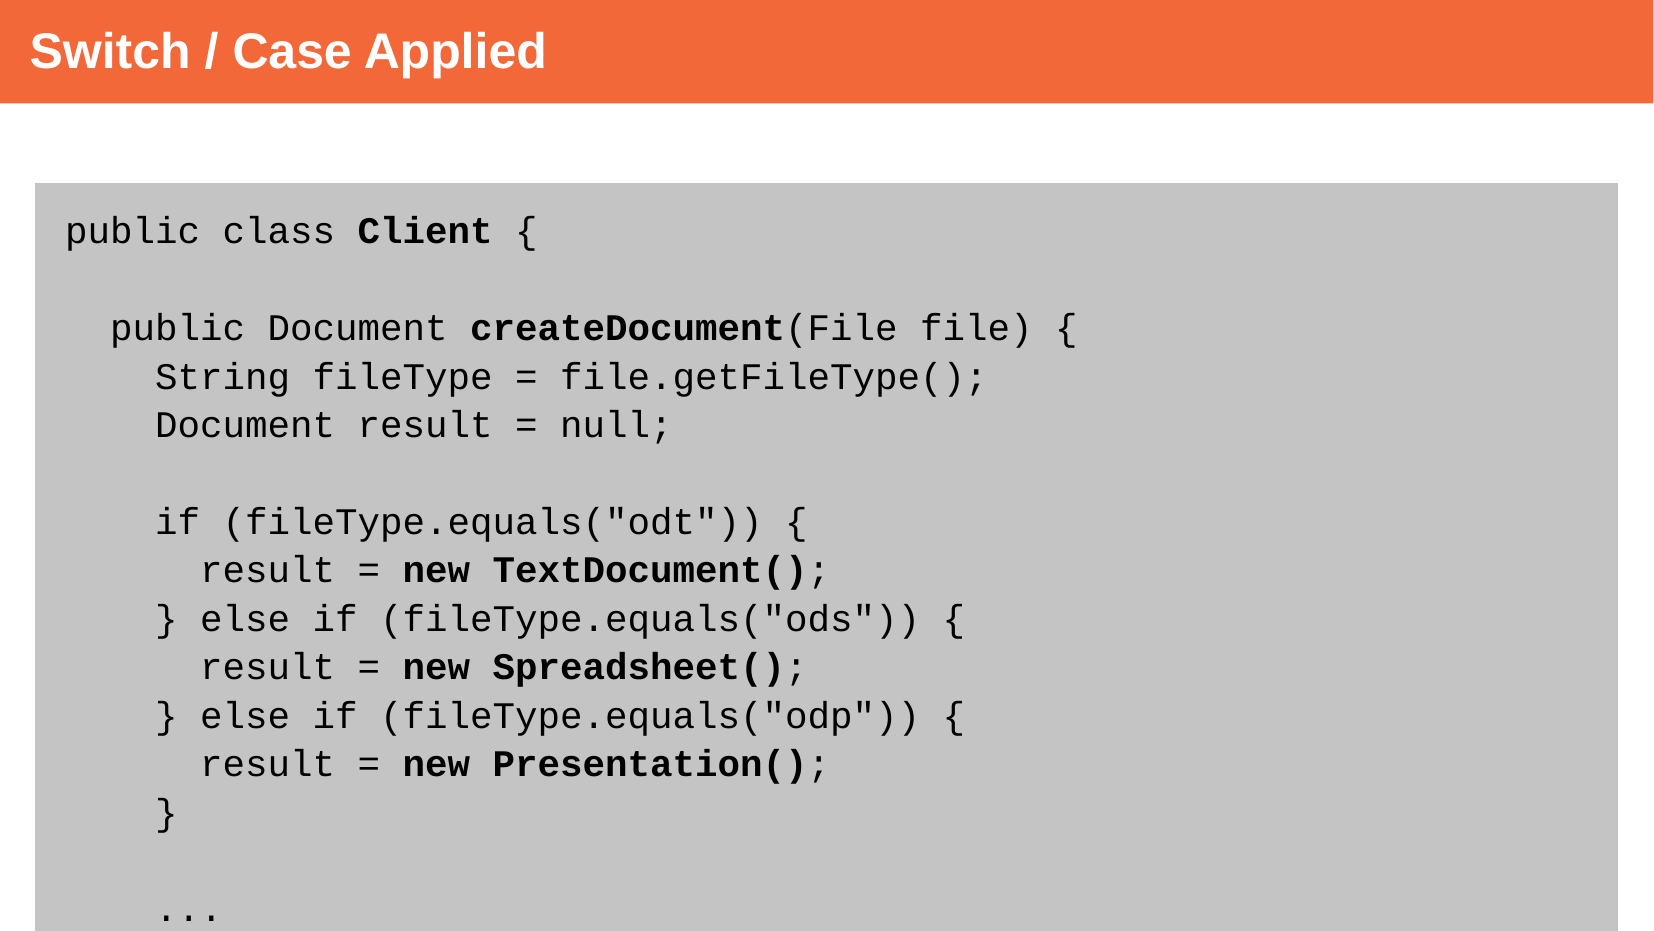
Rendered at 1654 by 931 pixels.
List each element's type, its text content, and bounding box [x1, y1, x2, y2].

title Switch / Case Applied [0, 0, 1654, 104]
list public class Client { public Document createDocument(File file) { String fileType = file.getFileType(); Document result = null; if (fileType.equals("odt")) { result = new TextDocument(); } else if (fileType.equals("ods")) { result = new Spreadsheet(); } else if (fileType.equals("odp")) { result = new Presentation(); } ... return result; } ... } [29, 177, 1625, 931]
